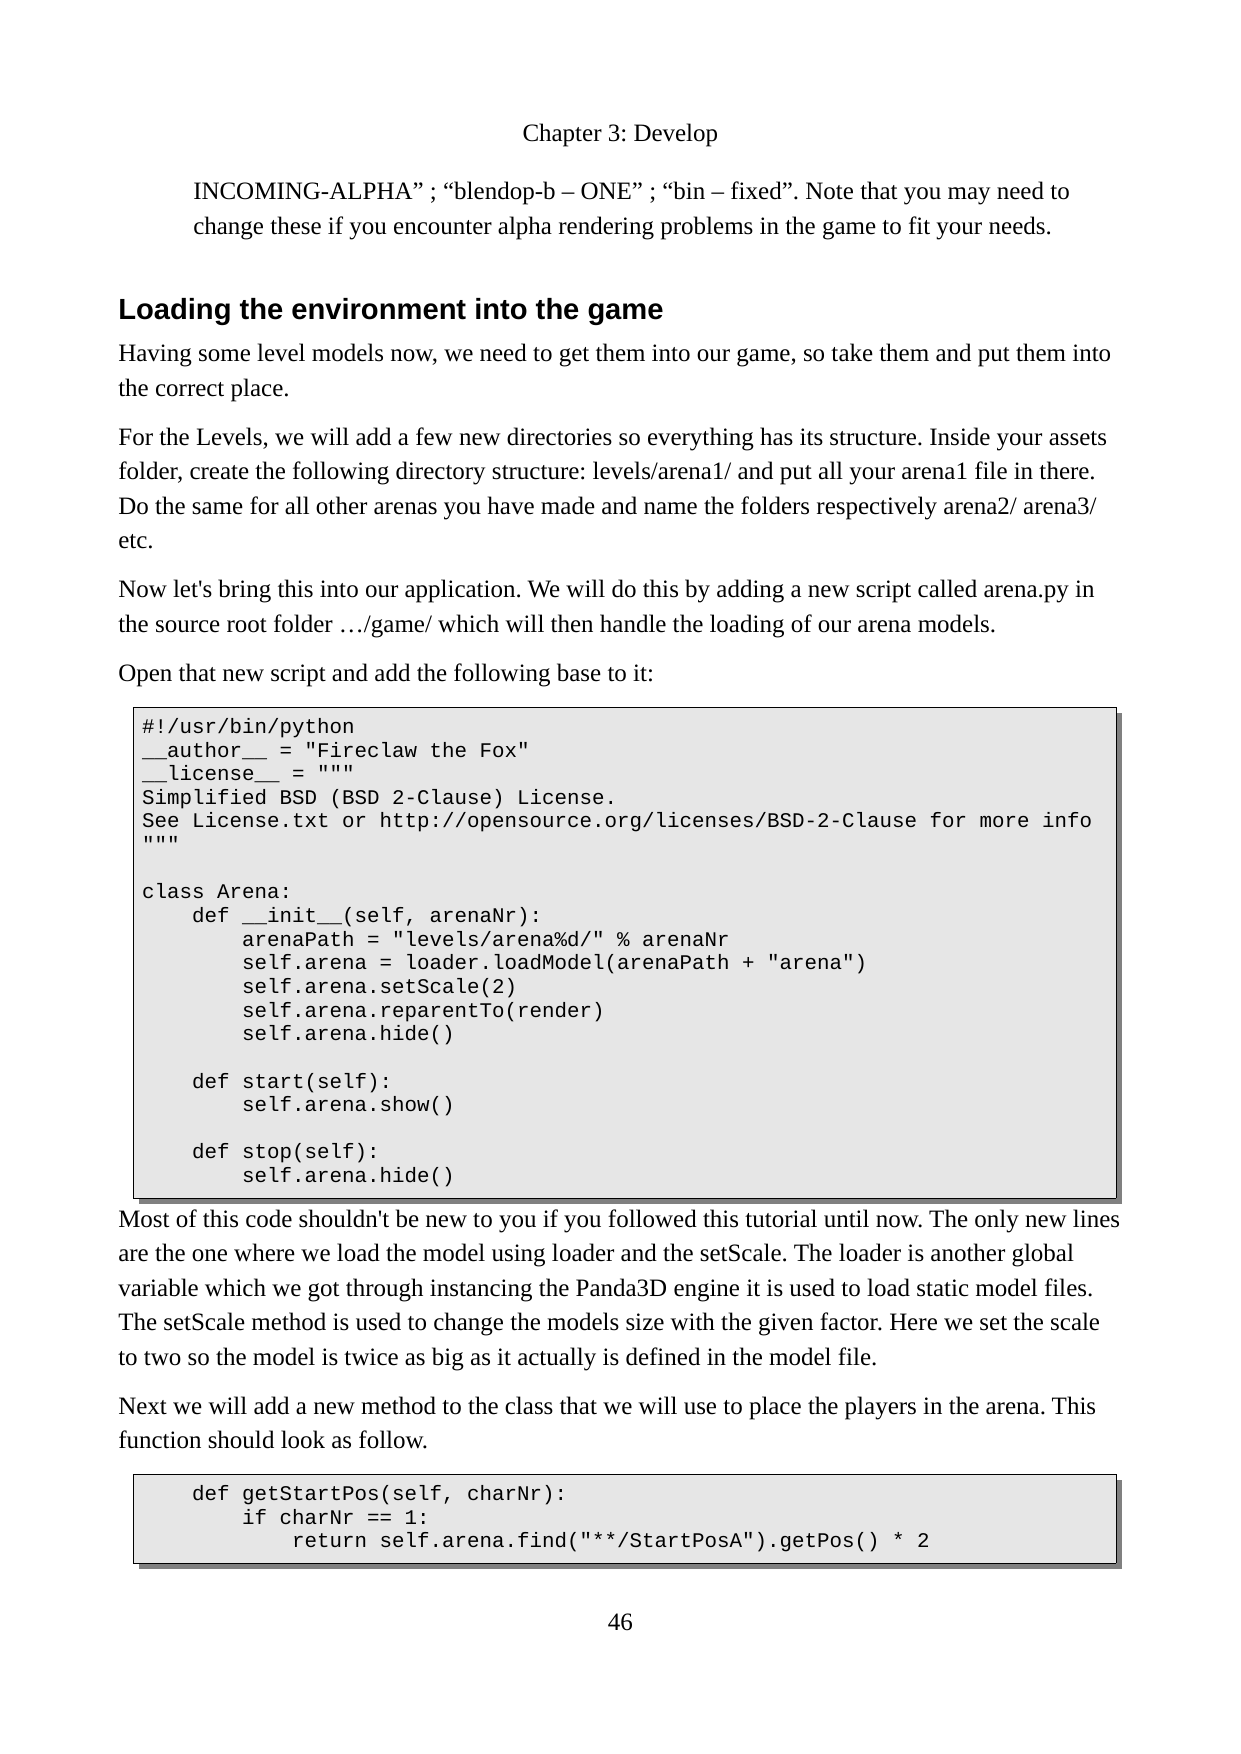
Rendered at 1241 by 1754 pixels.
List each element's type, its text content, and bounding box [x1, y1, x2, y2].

text self.arena.hide() [134, 1156, 1116, 1198]
text if charNr == 1: [134, 1498, 1116, 1522]
text Most of this code shouldn't be new to you if you followed this tutorial until now. The only new lines are the one where we load the model using loader and the setScale. The loader is another global variable which we got through instancing the Panda3D engine it is used to load static model files. The setScale method is used to change the models size with the given factor. Here we set the scale to two so the model is twice as big as it actually is defined in the model file. [118, 1204, 1122, 1370]
text def __init__(self, arenaNr): [134, 896, 1116, 920]
text __author__ = "Fireclaw the Fox" [134, 731, 1116, 754]
list INCOMING-ALPHA” ; “blendop-b – ONE” ; “bin – fixed”. Note that you may need to change these if you encounter alpha rendering problems in the game to fit your needs. [156, 176, 1122, 239]
text return self.arena.find("**/StartPosA").getPos() * 2 [134, 1522, 1116, 1563]
text self.arena.reparentTo(render) [134, 991, 1116, 1014]
text Now let's bring this into our application. We will do this by adding a new script called arena.py in the source root folder …/game/ which will then handle the loading of our arena models. [118, 574, 1122, 638]
text self.arena.setScale(2) [134, 967, 1116, 991]
text self.arena.show() [134, 1085, 1116, 1109]
text Having some level models now, we need to get them into our game, so take them and put them into the correct place. [118, 338, 1122, 402]
text Simplified BSD (BSD 2-Clause) License. [134, 778, 1116, 802]
text Open that new script and add the following base to it: [118, 658, 1122, 687]
text For the Levels, we will add a few new directories so everything has its structure. Inside your assets folder, create the following directory structure: levels/arena1/ and put all your arena1 file in there. Do the same for all other arenas you have made and name the folders respectively arena2/ arena3/ etc. [118, 422, 1122, 554]
text __license__ = """ [134, 754, 1116, 778]
subtitle Loading the environment into the game [118, 292, 1122, 326]
text arenaPath = "levels/arena%d/" % arenaNr [134, 920, 1116, 943]
text def stop(self): [134, 1133, 1116, 1156]
text def start(self): [134, 1062, 1116, 1085]
text """ [134, 825, 1116, 849]
text class Arena: [134, 872, 1116, 896]
text self.arena = loader.loadModel(arenaPath + "arena") [134, 943, 1116, 967]
text self.arena.hide() [134, 1014, 1116, 1038]
text See License.txt or http://opensource.org/licenses/BSD-2-Clause for more info [134, 802, 1116, 825]
text def getStartPos(self, charNr): [134, 1475, 1116, 1498]
text Next we will add a new method to the class that we will use to place the players in the arena. This function should look as follow. [118, 1391, 1122, 1454]
text #!/usr/bin/python [134, 708, 1116, 731]
